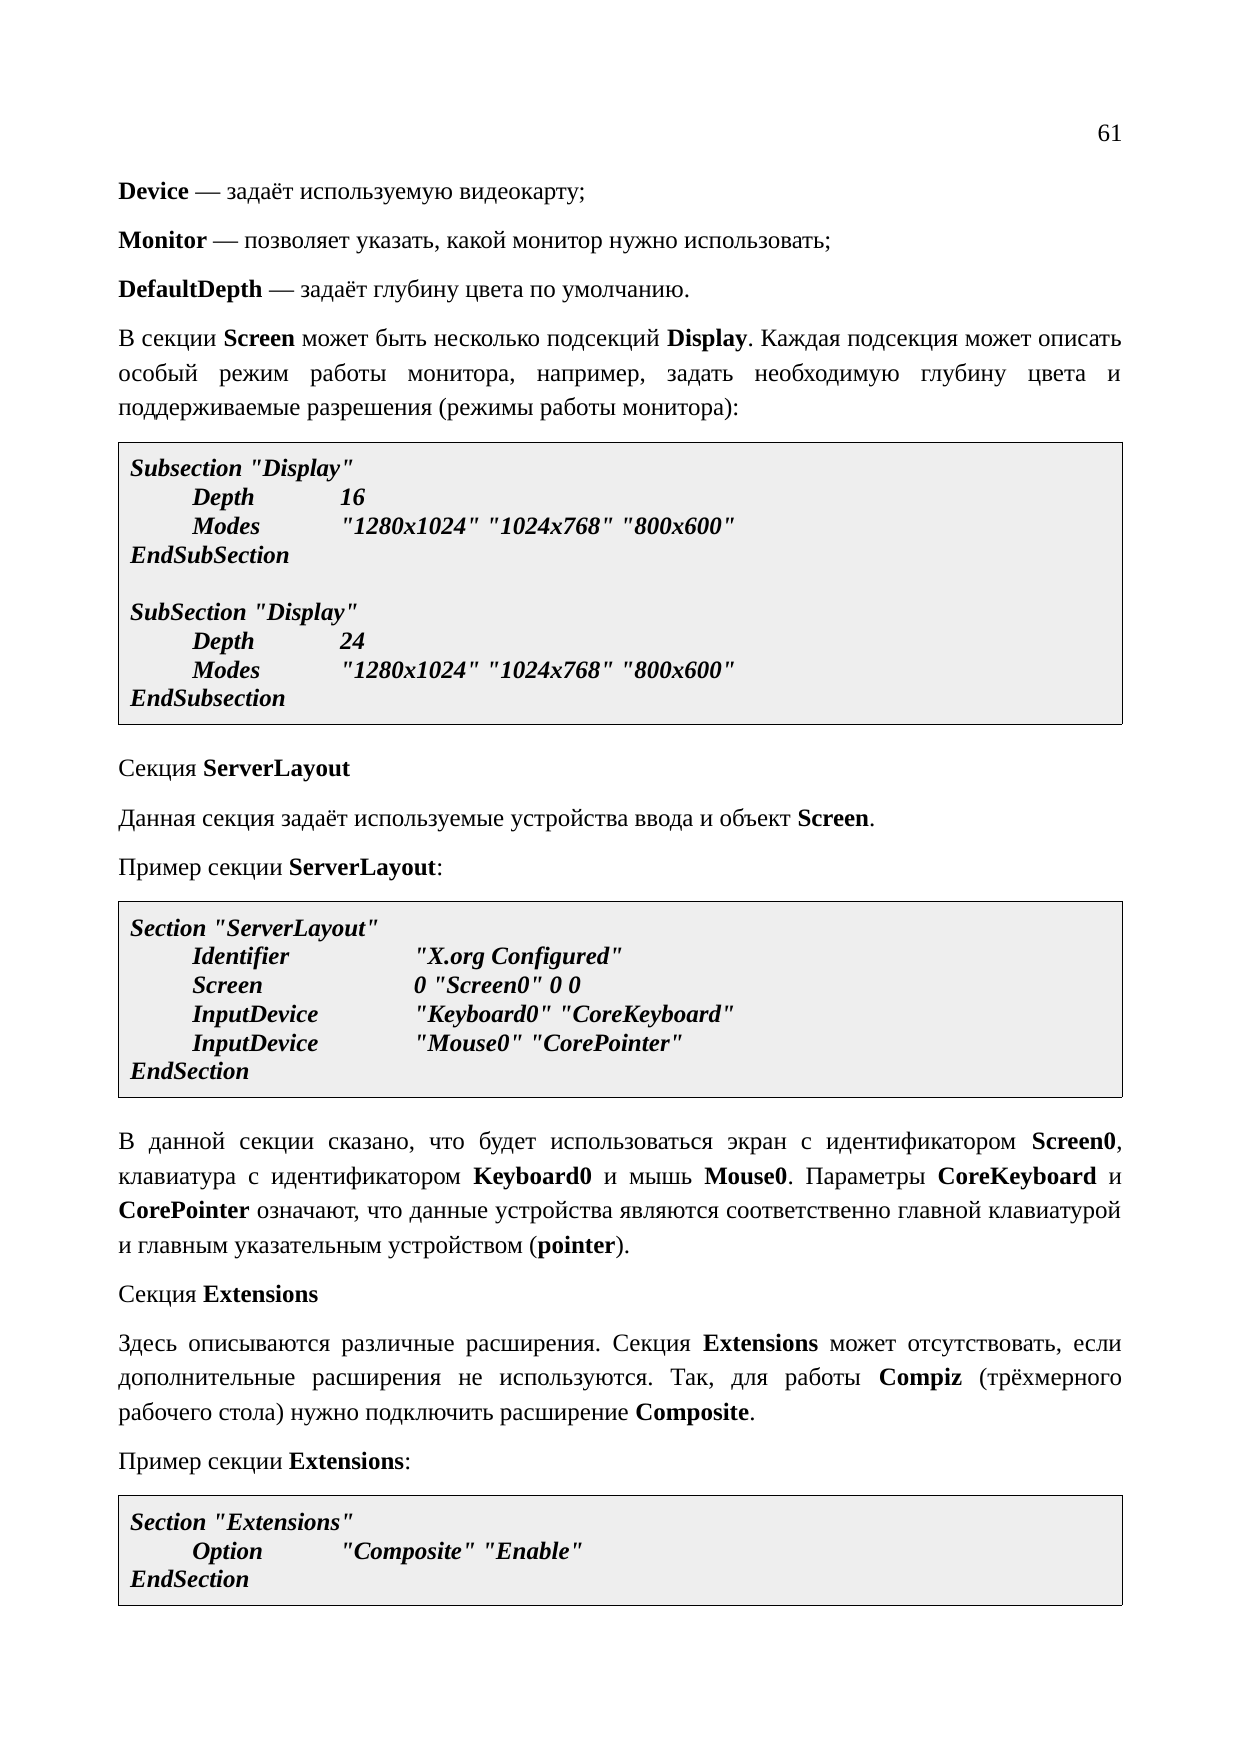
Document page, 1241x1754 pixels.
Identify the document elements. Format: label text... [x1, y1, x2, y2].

text Секция Extensions [118, 1279, 1122, 1308]
text EndSection [119, 1044, 1122, 1097]
text DefaultDepth — задаёт глубину цвета по умолчанию. [118, 274, 1122, 303]
text InputDevice "Mouse0" "CorePointer" [119, 1016, 1122, 1044]
text SubSection "Display" [119, 585, 1122, 614]
text InputDevice "Keyboard0" "CoreKeyboard" [119, 987, 1122, 1016]
text Пример секции Extensions: [118, 1446, 1122, 1475]
text Subsection "Display" [119, 443, 1122, 470]
text Секция ServerLayout [118, 753, 1122, 782]
text Monitor — позволяет указать, какой монитор нужно использовать; [118, 225, 1122, 254]
text Modes "1280x1024" "1024x768" "800x600" [119, 499, 1122, 528]
text Screen 0 "Screen0" 0 0 [119, 958, 1122, 987]
text Section "Extensions" [119, 1496, 1122, 1524]
text Option "Composite" "Enable" [119, 1524, 1122, 1553]
text EndSubSection [119, 528, 1122, 557]
text В данной секции сказано, что будет использоваться экран с идентификатором Screen0, клавиатура с идентификатором Kеуboard0 и мышь Моuse0. Параметры CoreKeyboard и CorePointer означают, что данные устройства являются соответственно главной клавиатурой и главным указательным устройством (pointer). [118, 1126, 1122, 1259]
text Device — задаёт используемую видеокарту; [118, 176, 1122, 205]
text Пример секции ServerLayout: [118, 852, 1122, 880]
text Section "ServerLayout" [119, 902, 1122, 929]
text Identifier "X.org Configured" [119, 929, 1122, 958]
text В секции Screen может быть несколько подсекций Display. Каждая подсекция может описать особый режим работы монитора, например, задать необходимую глубину цвета и поддерживаемые разрешения (режимы работы монитора): [118, 323, 1122, 421]
text EndSubsection [119, 672, 1122, 724]
text Данная секция задаёт используемые устройства ввода и объект Screen. [118, 803, 1122, 831]
text Modes "1280x1024" "1024x768" "800x600" [119, 643, 1122, 672]
text Здесь описываются различные расширения. Секция Extensions может отсутствовать, если дополнительные расширения не используются. Так, для работы Compiz (трёхмерного рабочего стола) нужно подключить расширение Composite. [118, 1328, 1122, 1426]
text Depth 24 [119, 614, 1122, 643]
text EndSection [119, 1553, 1122, 1605]
text Depth 16 [119, 470, 1122, 499]
